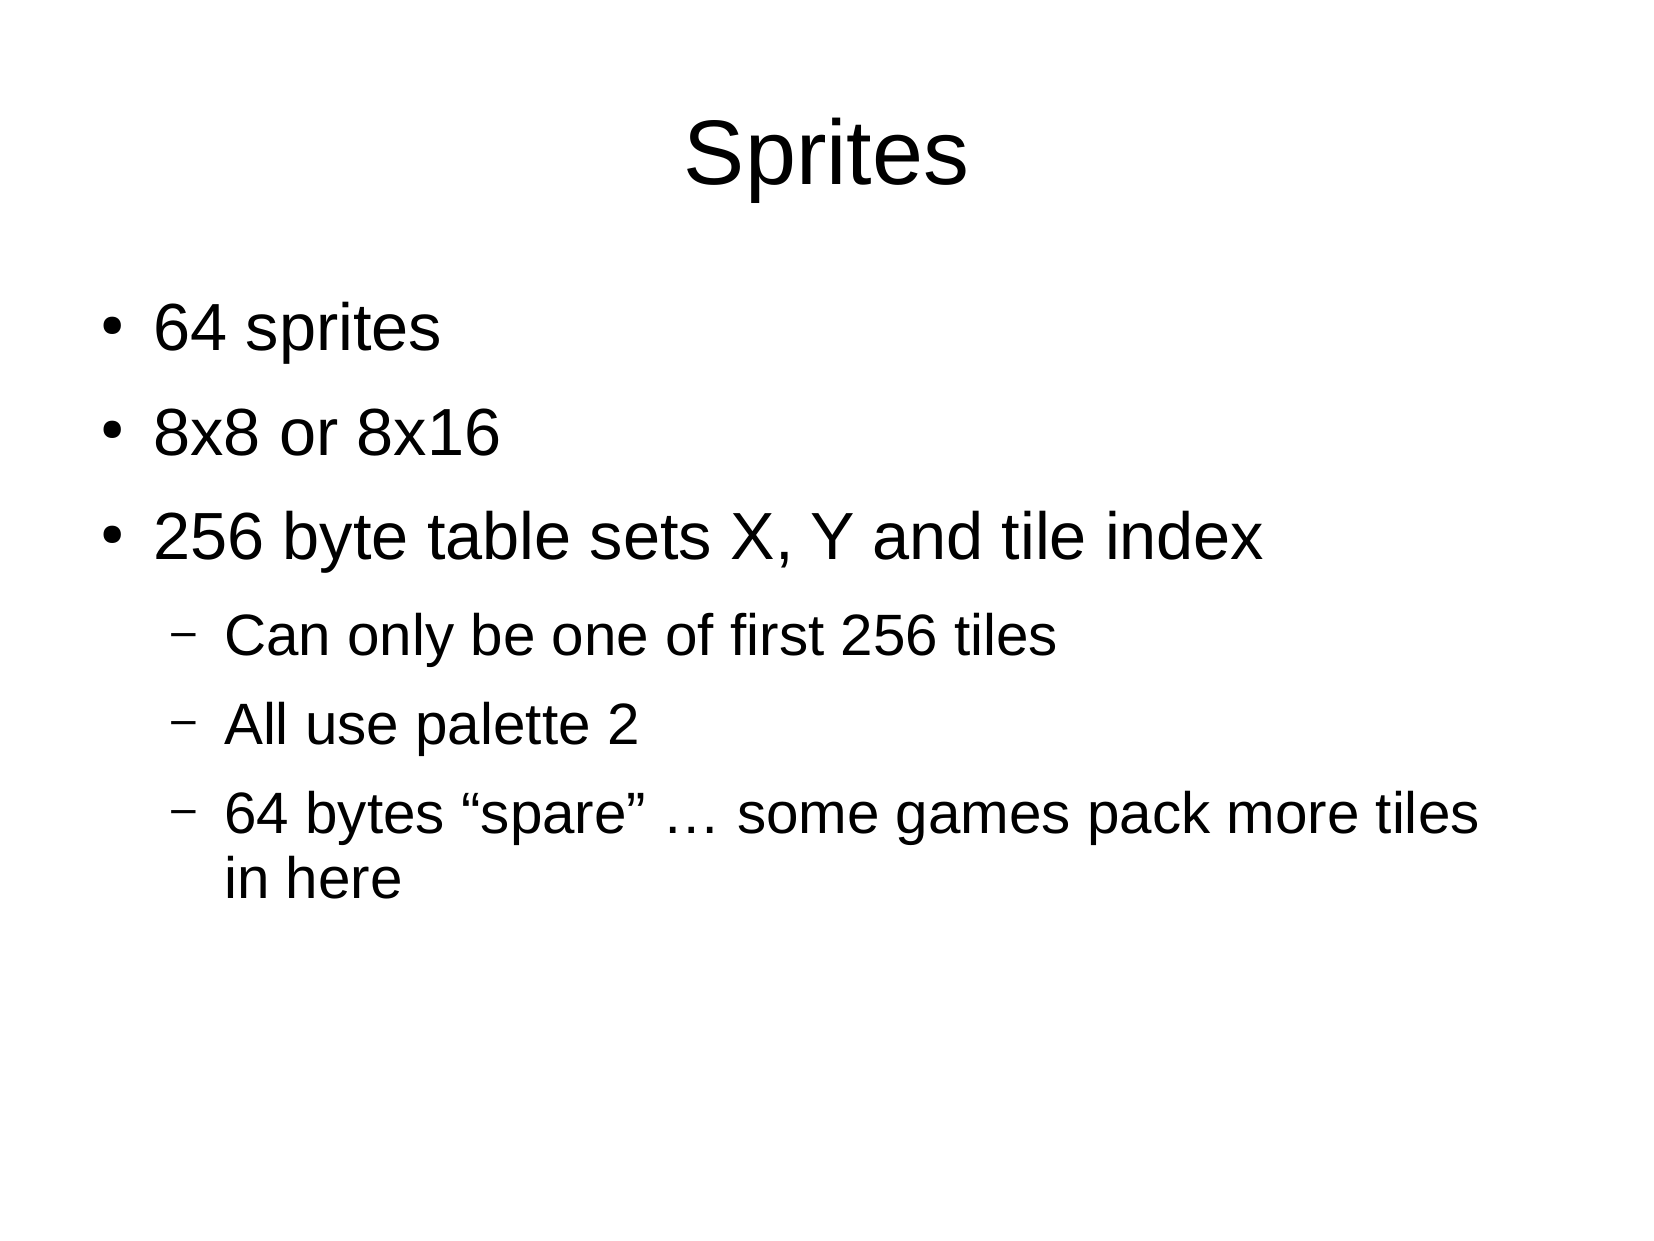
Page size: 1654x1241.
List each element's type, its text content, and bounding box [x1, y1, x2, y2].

list 64 sprites 8x8 or 8x16 256 byte table sets X, Y and tile index Can only be one of first 256 tiles All use palette 2 64 bytes “spare” … some games pack more tiles in here [82, 290, 1538, 1010]
title Sprites [82, 49, 1571, 257]
